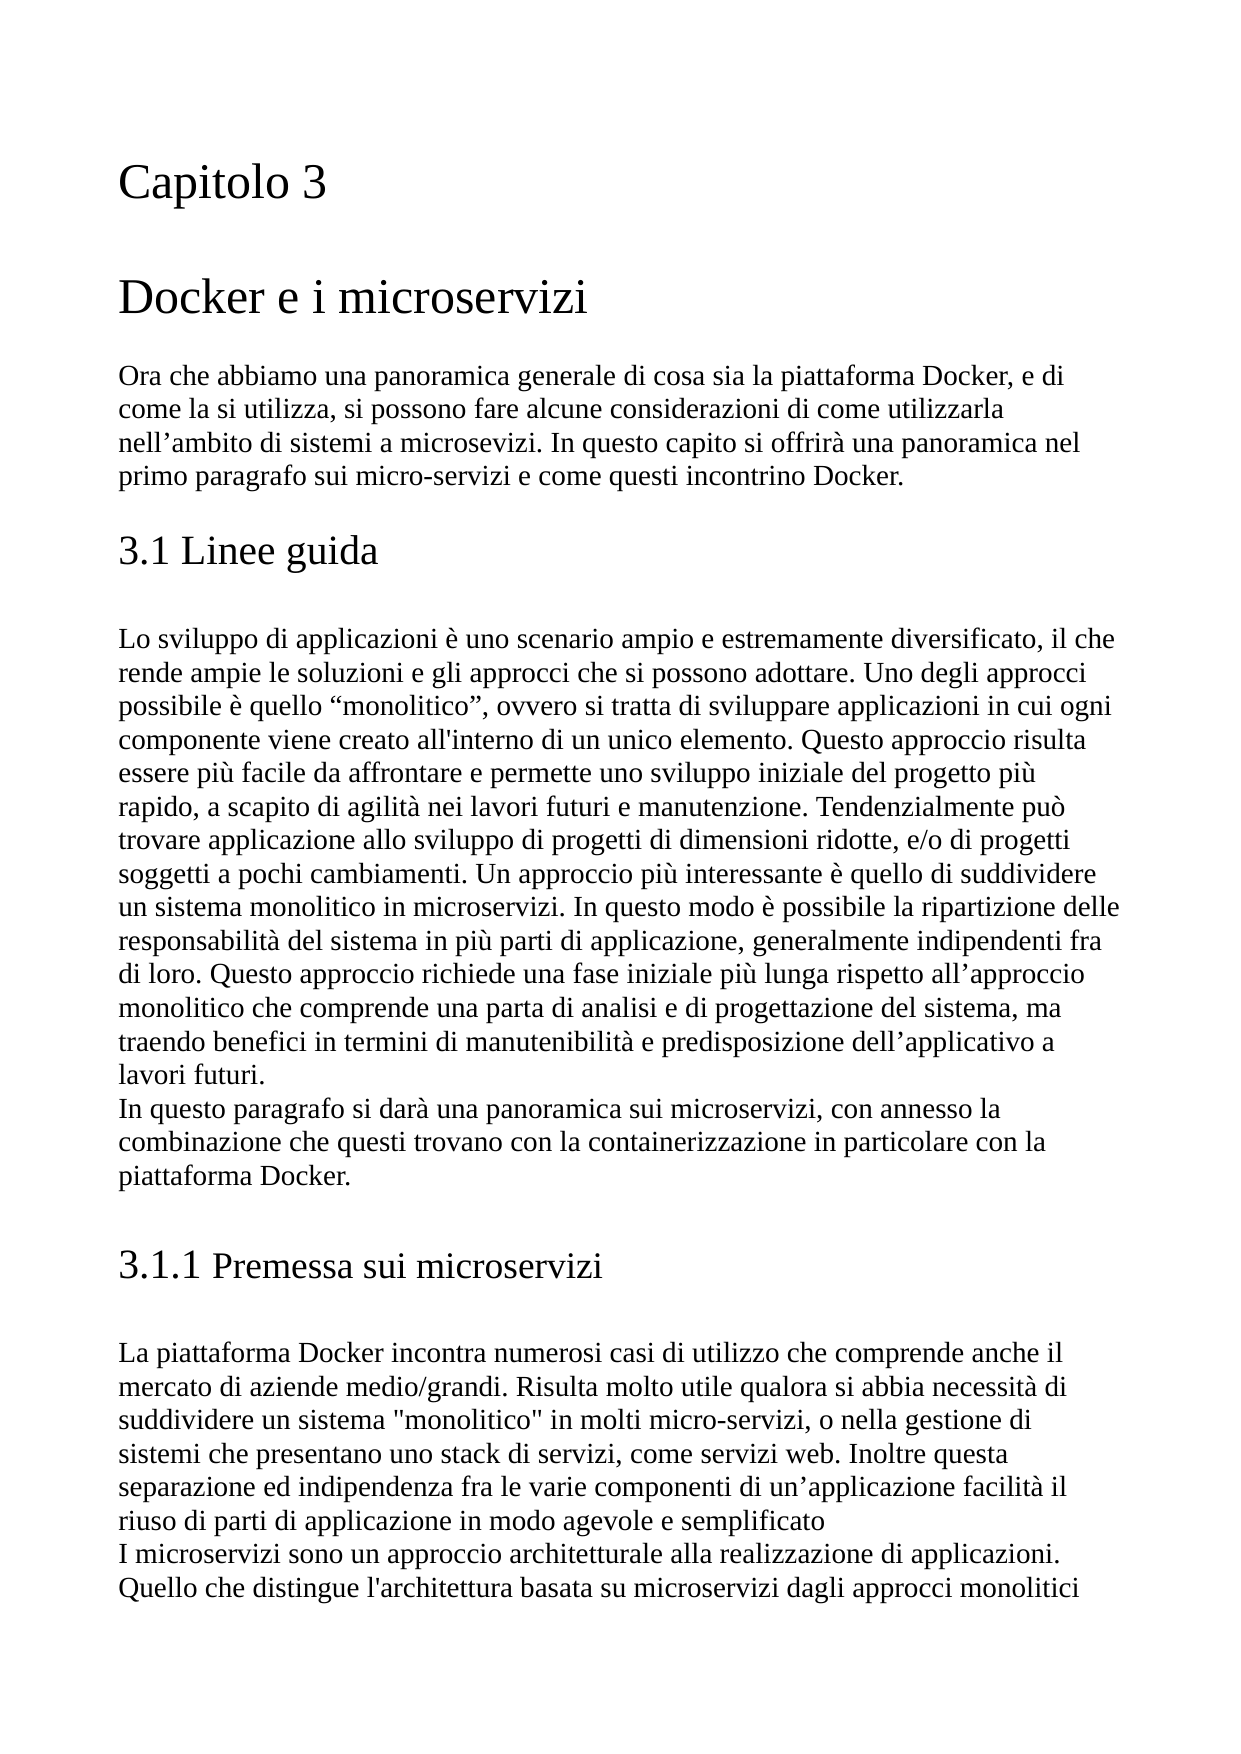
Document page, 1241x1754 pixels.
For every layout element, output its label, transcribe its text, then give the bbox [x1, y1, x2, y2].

text Ora che abbiamo una panoramica generale di cosa sia la piattaforma Docker, e di come la si utilizza, si possono fare alcune considerazioni di come utilizzarla nell’ambito di sistemi a microsevizi. In questo capito si offrirà una panoramica nel primo paragrafo sui micro-servizi e come questi incontrino Docker. [118, 358, 1122, 492]
text 3.1.1 Premessa sui microservizi [118, 1239, 1122, 1287]
text I microservizi sono un approccio architetturale alla realizzazione di applicazioni. Quello che distingue l'architettura basata su microservizi dagli approcci monolitici [118, 1536, 1122, 1603]
text La piattaforma Docker incontra numerosi casi di utilizzo che comprende anche il mercato di aziende medio/grandi. Risulta molto utile qualora si abbia necessità di suddividere un sistema "monolitico" in molti micro-servizi, o nella gestione di sistemi che presentano uno stack di servizi, come servizi web. Inoltre questa separazione ed indipendenza fra le varie componenti di un’applicazione facilità il riuso di parti di applicazione in modo agevole e semplificato [118, 1335, 1122, 1536]
text 3.1 Linee guida [118, 525, 1122, 573]
text Docker e i microservizi [118, 267, 1122, 324]
text Lo sviluppo di applicazioni è uno scenario ampio e estremamente diversificato, il che rende ampie le soluzioni e gli approcci che si possono adottare. Uno degli approcci possibile è quello “monolitico”, ovvero si tratta di sviluppare applicazioni in cui ogni componente viene creato all'interno di un unico elemento. Questo approccio risulta essere più facile da affrontare e permette uno sviluppo iniziale del progetto più rapido, a scapito di agilità nei lavori futuri e manutenzione. Tendenzialmente può trovare applicazione allo sviluppo di progetti di dimensioni ridotte, e/o di progetti soggetti a pochi cambiamenti. Un approccio più interessante è quello di suddividere un sistema monolitico in microservizi. In questo modo è possibile la ripartizione delle responsabilità del sistema in più parti di applicazione, generalmente indipendenti fra di loro. Questo approccio richiede una fase iniziale più lunga rispetto all’approccio monolitico che comprende una parta di analisi e di progettazione del sistema, ma traendo benefici in termini di manutenibilità e predisposizione dell’applicativo a lavori futuri. [118, 621, 1122, 1091]
text In questo paragrafo si darà una panoramica sui microservizi, con annesso la combinazione che questi trovano con la containerizzazione in particolare con la piattaforma Docker. [118, 1091, 1122, 1191]
text Capitolo 3 [118, 152, 1122, 209]
